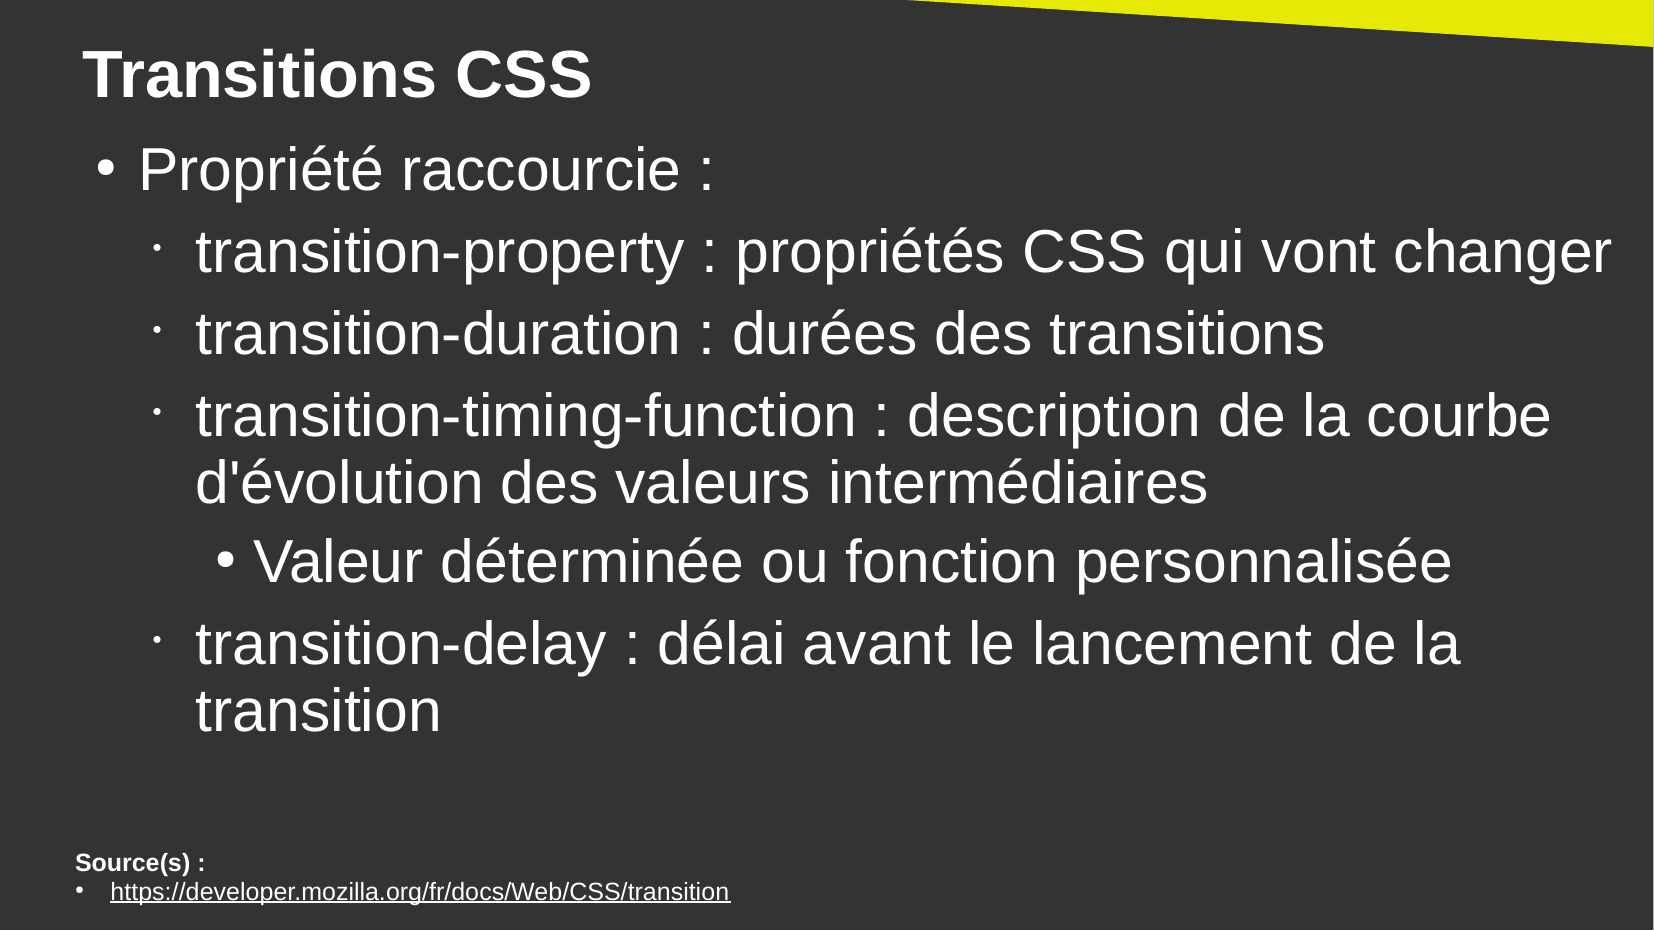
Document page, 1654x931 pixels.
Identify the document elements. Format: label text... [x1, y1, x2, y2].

text_box [906, 0, 1654, 47]
text_box Source(s) : https://developer.mozilla.org/fr/docs/Web/CSS/transition [60, 841, 1546, 931]
list Propriété raccourcie : transition-property : propriétés CSS qui vont changer transition-duration : durées des transitions transition-timing-function : description de la courbe d'évolution des valeurs intermédiaires Valeur déterminée ou fonction personnalisée transition-delay : délai avant le lancement de la transition [80, 135, 1620, 821]
title Transitions CSS [82, 37, 1571, 114]
